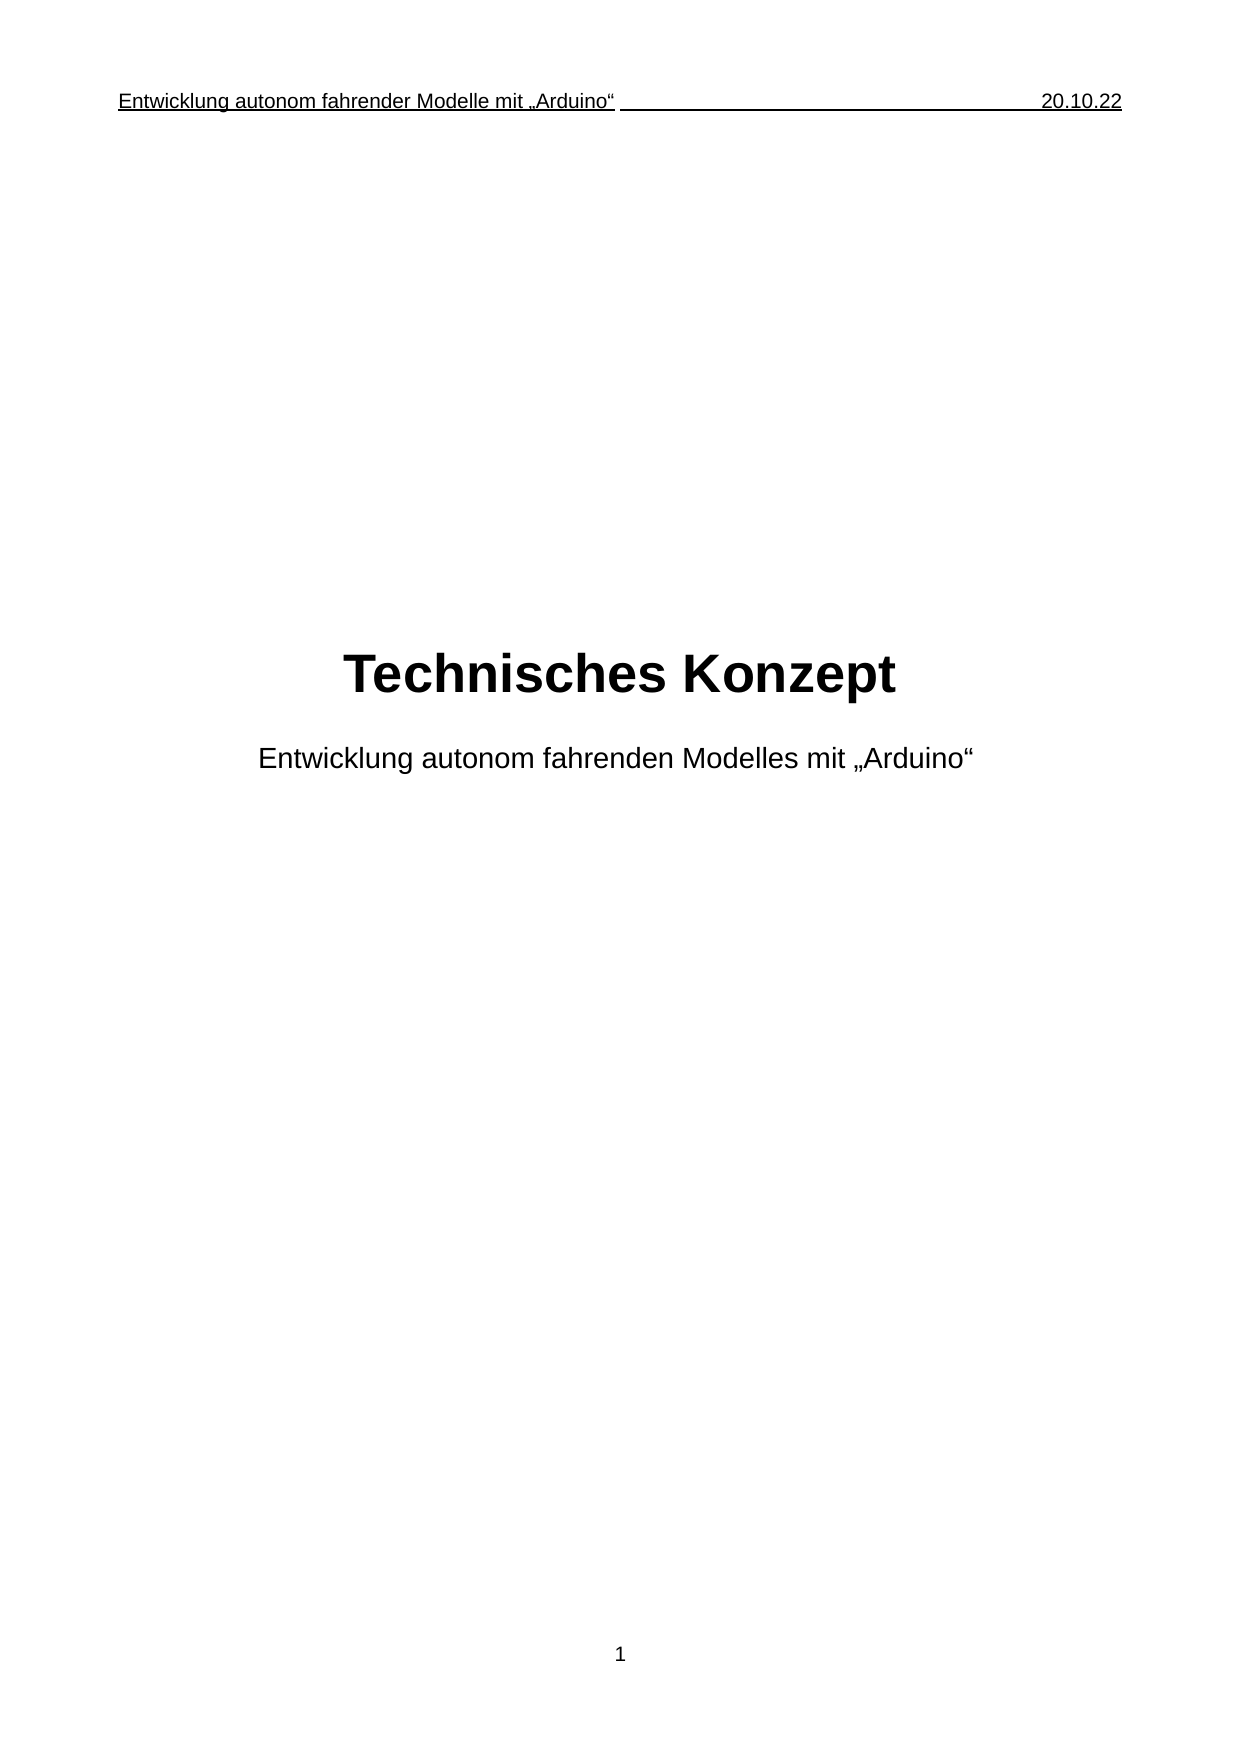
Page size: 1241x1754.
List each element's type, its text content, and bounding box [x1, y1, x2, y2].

subtitle Entwicklung autonom fahrenden Modelles mit „Arduino“ [118, 741, 1122, 774]
subtitle Technisches Konzept [118, 641, 1122, 703]
